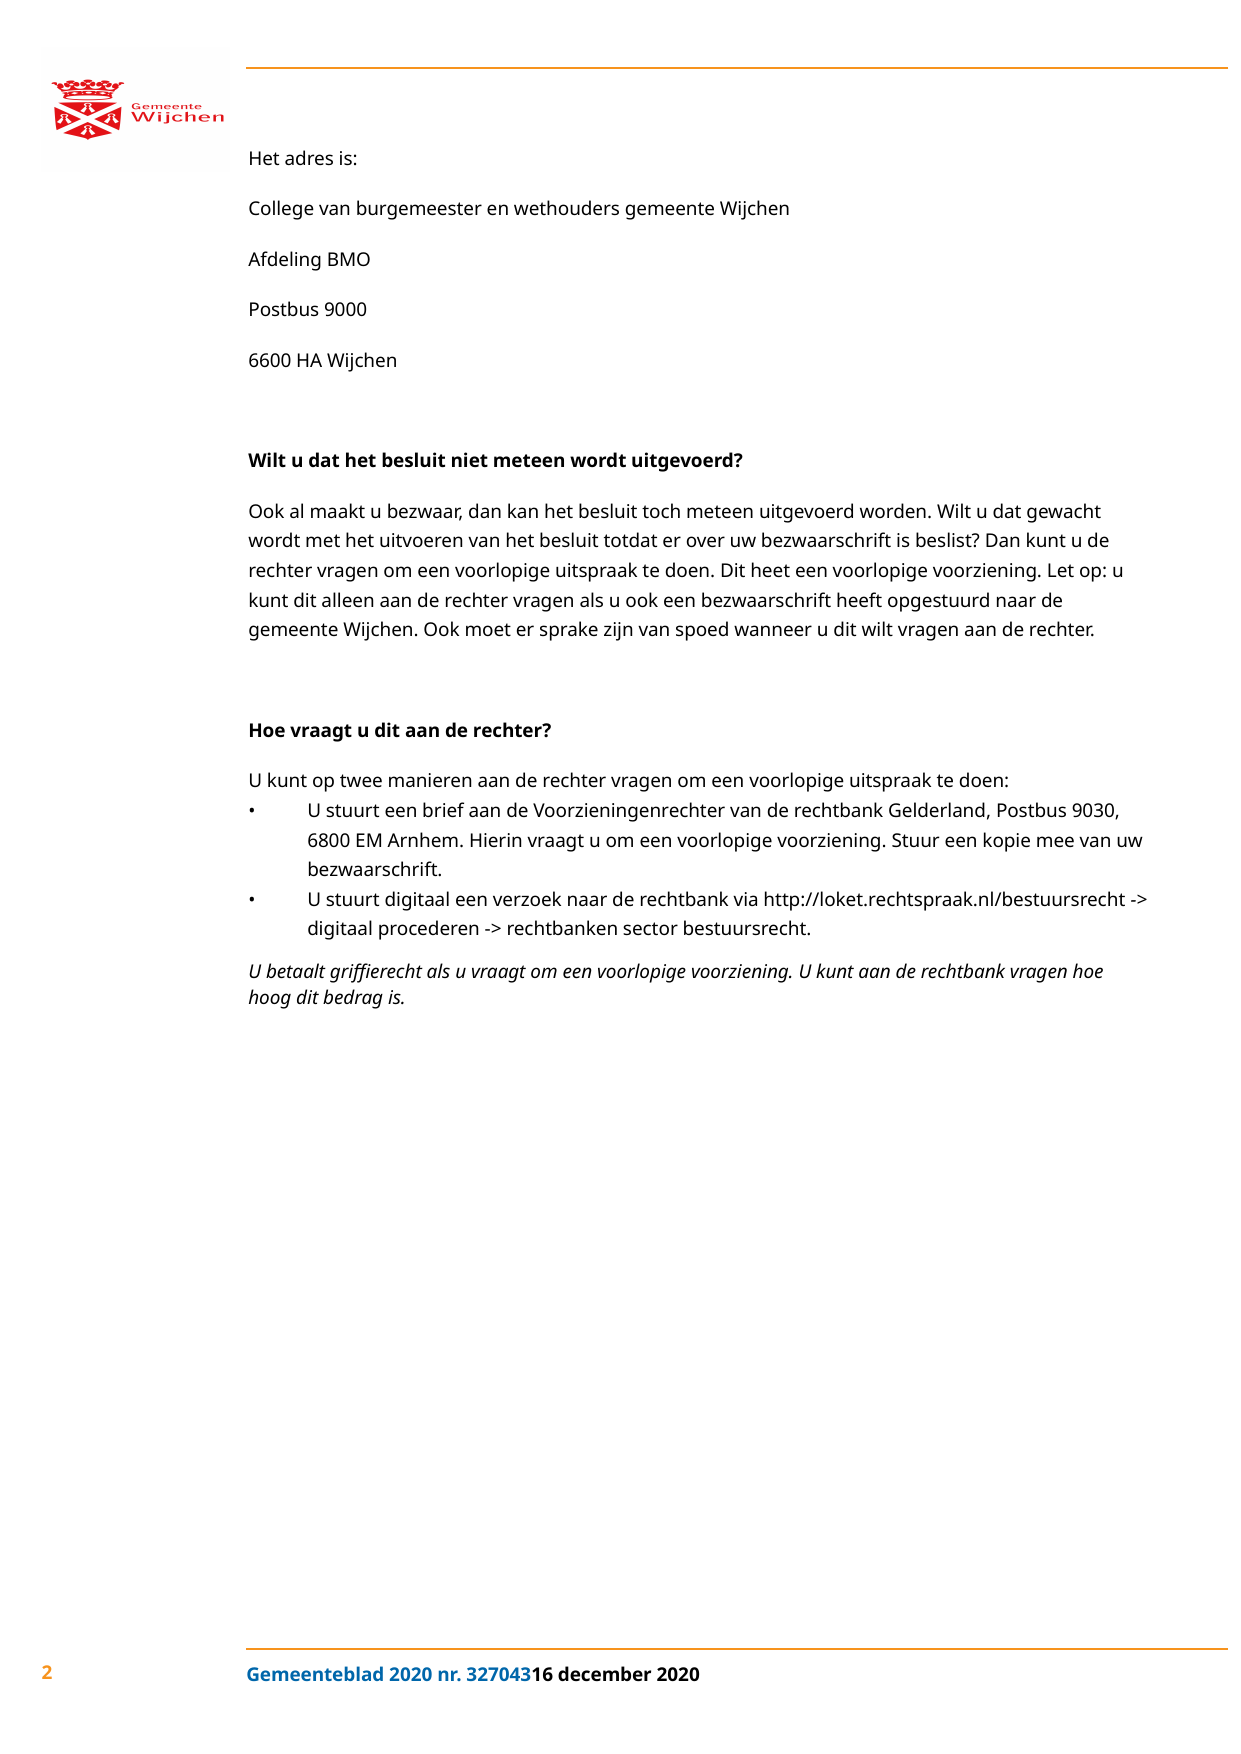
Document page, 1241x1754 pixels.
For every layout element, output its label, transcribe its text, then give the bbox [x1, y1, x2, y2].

text 6600 HA Wijchen [248, 347, 1152, 373]
list U stuurt een brief aan de Voorzieningenrechter van de rechtbank Gelderland, Postbus 9030, 6800 EM Arnhem. Hierin vraagt u om een voorlopige voorziening. Stuur een kopie mee van uw bezwaarschrift. [248, 797, 1152, 882]
picture [41, 47, 231, 172]
text U kunt op twee manieren aan de rechter vragen om een voorlopige uitspraak te doen: [248, 768, 1152, 793]
text U betaalt griffierecht als u vraagt om een voorlopige voorziening. U kunt aan de rechtbank vragen hoe hoog dit bedrag is. [248, 959, 1152, 1010]
text College van burgemeester en wethouders gemeente Wijchen [248, 196, 1152, 221]
list U stuurt digitaal een verzoek naar de rechtbank via http://loket.rechtspraak.nl/bestuursrecht -> digitaal procederen -> rechtbanken sector bestuursrecht. [248, 886, 1152, 941]
text Afdeling BMO [248, 246, 1152, 272]
text Wilt u dat het besluit niet meteen wordt uitgevoerd? [248, 448, 1152, 473]
text Het adres is: [248, 145, 1152, 171]
text Ook al maakt u bezwaar, dan kan het besluit toch meteen uitgevoerd worden. Wilt u dat gewacht wordt met het uitvoeren van het besluit totdat er over uw bezwaarschrift is beslist? Dan kunt u de rechter vragen om een voorlopige uitspraak te doen. Dit heet een voorlopige voorziening. Let op: u kunt dit alleen aan de rechter vragen als u ook een bezwaarschrift heeft opgestuurd naar de gemeente Wijchen. Ook moet er sprake zijn van spoed wanneer u dit wilt vragen aan de rechter. [248, 498, 1152, 642]
text Hoe vraagt u dit aan de rechter? [248, 717, 1152, 743]
text Postbus 9000 [248, 296, 1152, 322]
